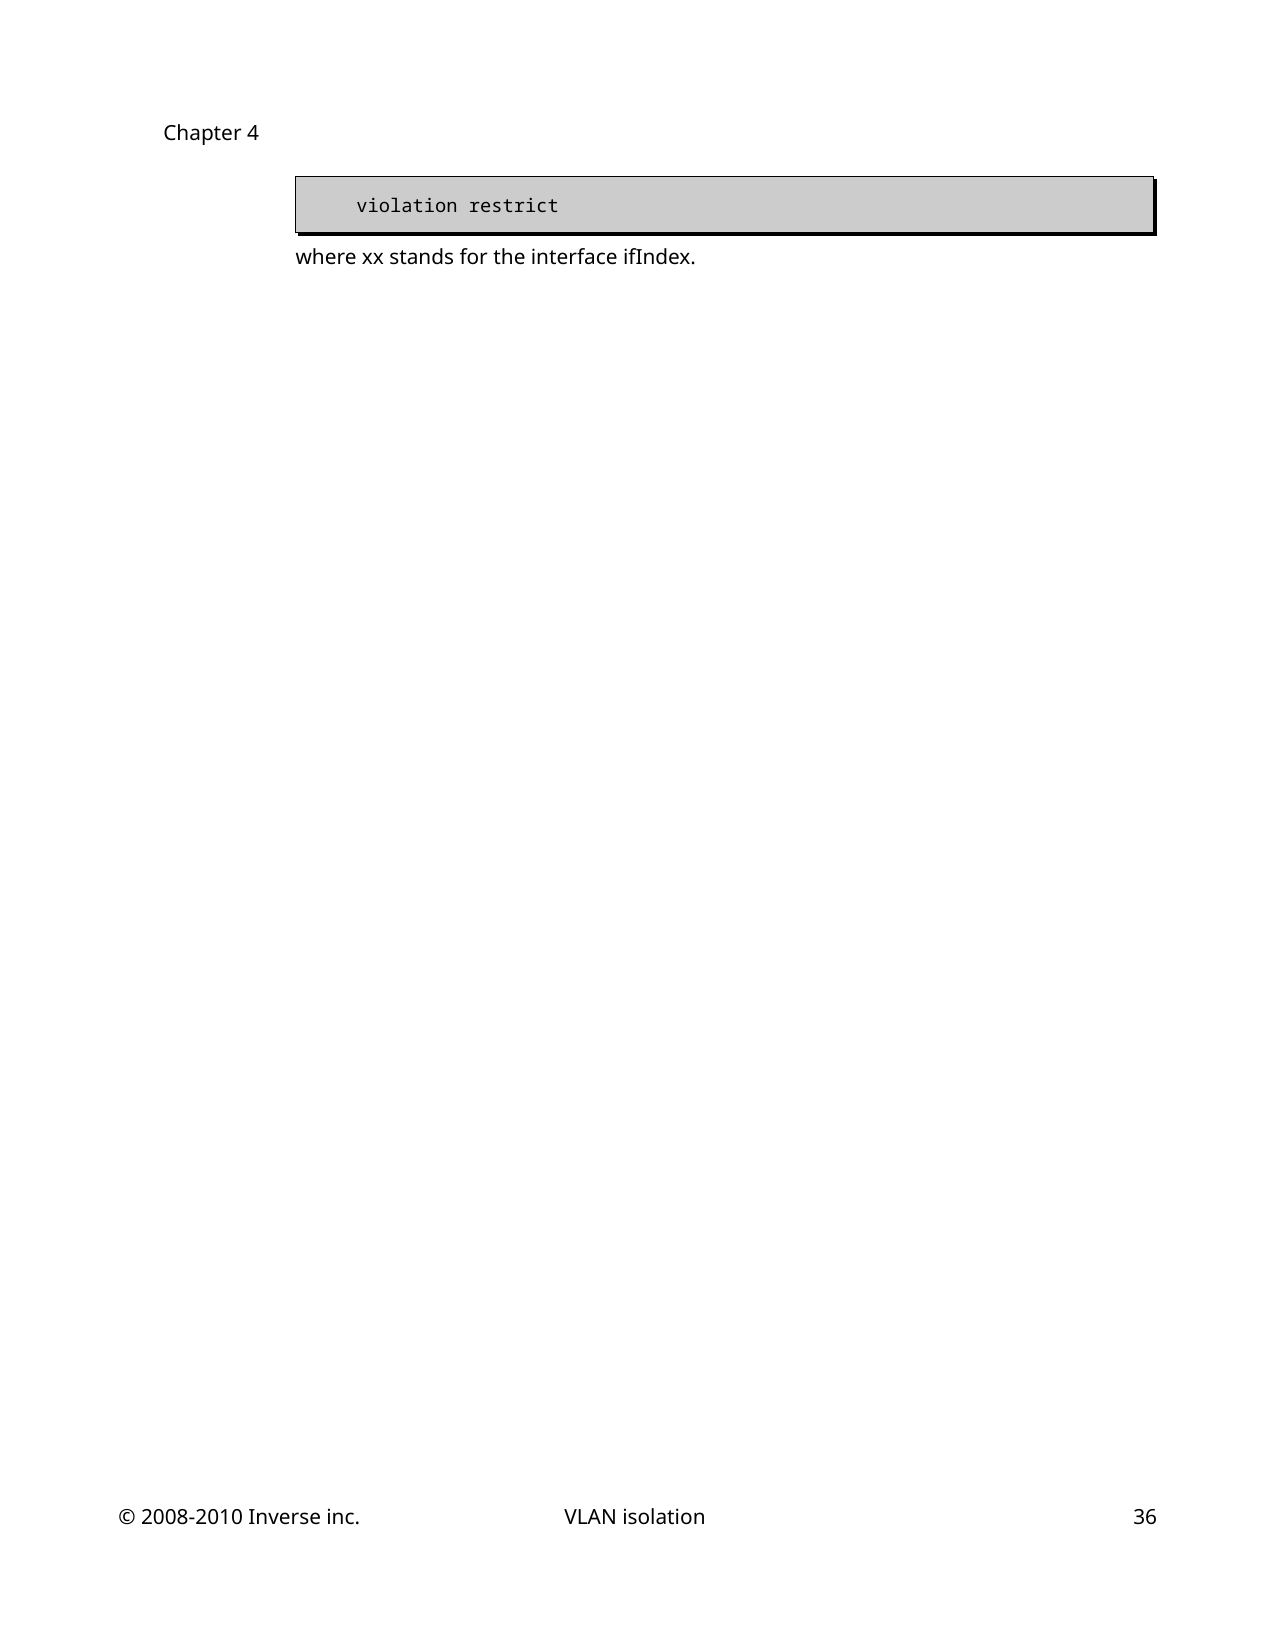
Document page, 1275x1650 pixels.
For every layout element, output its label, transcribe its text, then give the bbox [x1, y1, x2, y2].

text where xx stands for the interface ifIndex. [295, 242, 1157, 271]
text violation restrict [296, 177, 1153, 232]
